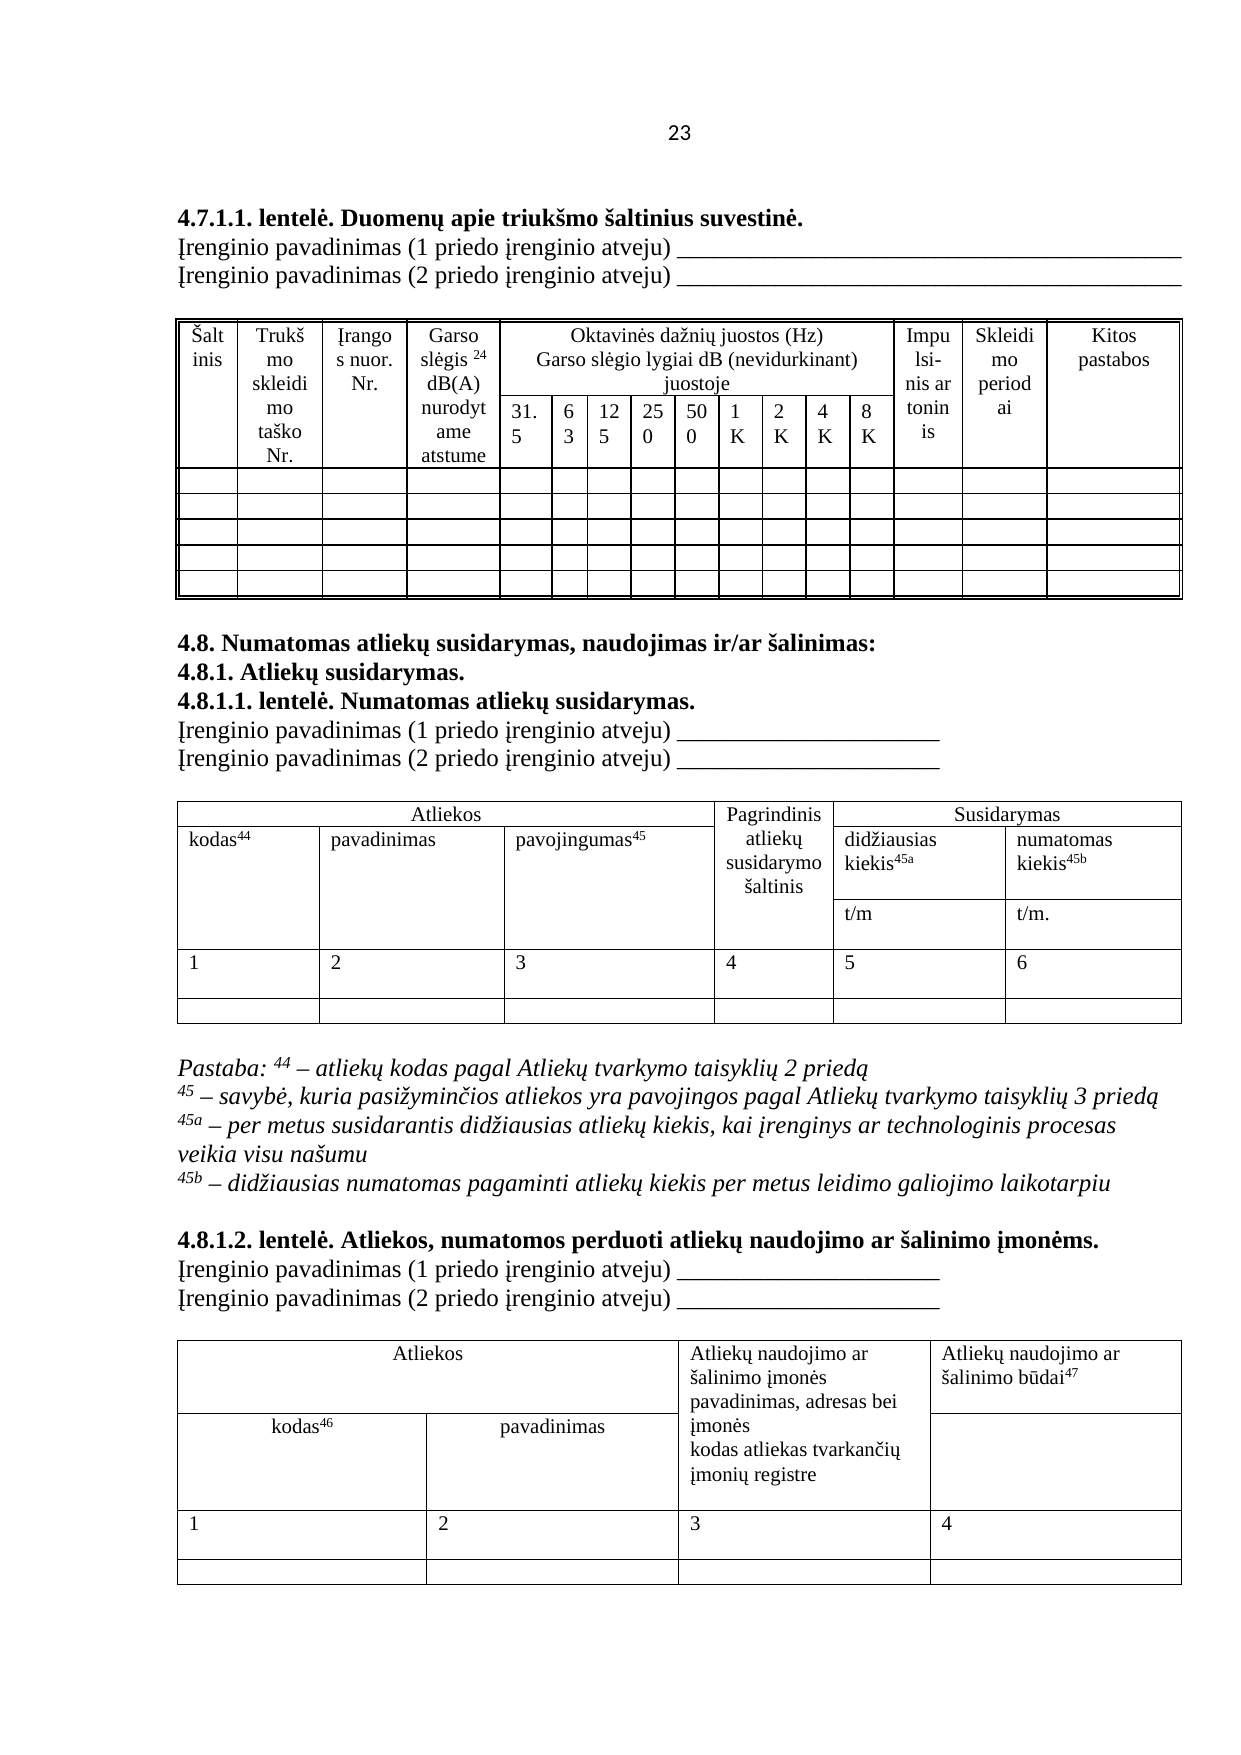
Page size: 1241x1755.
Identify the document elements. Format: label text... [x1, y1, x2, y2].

table_cell [676, 469, 718, 493]
table_cell [553, 469, 587, 493]
table_cell [632, 571, 674, 595]
table_cell [501, 571, 551, 595]
text 4.8.1.1. lentelė. Numatomas atliekų susidarymas. [177, 686, 1181, 715]
table_cell 4K [807, 396, 849, 467]
table_cell [501, 546, 551, 569]
table_cell [715, 999, 833, 1023]
table_header Atliekų naudojimo ar šalinimo būdai47 [931, 1341, 1181, 1413]
table_cell [238, 520, 322, 544]
table_cell [501, 520, 551, 544]
table_cell [323, 469, 406, 493]
table_cell [851, 546, 893, 569]
table_cell [720, 546, 762, 569]
table_header Šaltinis [180, 323, 237, 467]
table_cell [931, 1560, 1181, 1584]
table_cell [931, 1414, 1181, 1509]
text 4.8.1. Atliekų susidarymas. [177, 657, 1181, 686]
table_header Impulsi-nis ar toninis [895, 323, 962, 467]
table_cell [180, 571, 237, 595]
text Įrenginio pavadinimas (2 priedo įrenginio atveju) [177, 260, 1181, 289]
table_cell [408, 571, 499, 595]
table_cell [720, 469, 762, 493]
table_cell [178, 999, 319, 1023]
table_cell [238, 469, 322, 493]
table_cell 1 [178, 1511, 426, 1559]
table_cell [408, 520, 499, 544]
text 4.7.1.1. lentelė. Duomenų apie triukšmo šaltinius suvestinė. [177, 203, 1181, 232]
table_cell [238, 571, 322, 595]
table_cell [676, 494, 718, 518]
table_cell [323, 494, 406, 518]
table_cell [895, 494, 962, 518]
table_header Susidarymas [834, 802, 1181, 826]
table_cell kodas44 [178, 827, 319, 948]
table_header Atliekos [178, 802, 714, 826]
table_cell [238, 546, 322, 569]
table_cell 2K [763, 396, 805, 467]
table_cell [588, 469, 630, 493]
table_cell pavadinimas [427, 1414, 678, 1509]
table_cell [178, 1560, 426, 1584]
table_cell [807, 494, 849, 518]
table_cell 63 [553, 396, 587, 467]
table_cell 1 [178, 950, 319, 998]
table_cell [632, 520, 674, 544]
table_cell 3 [679, 1511, 930, 1559]
table_cell pavadinimas [320, 827, 504, 948]
table_cell 125 [588, 396, 630, 467]
table_cell 4 [931, 1511, 1181, 1559]
table_header Skleidimo periodai [963, 323, 1046, 467]
table_cell 6 [1006, 950, 1181, 998]
table_header Trukšmo skleidimo taško Nr. [238, 323, 322, 467]
table_cell [588, 571, 630, 595]
table_cell [427, 1560, 678, 1584]
table_cell [323, 571, 406, 595]
table_cell 8K [851, 396, 893, 467]
table_cell [851, 494, 893, 518]
table_cell [720, 520, 762, 544]
table_cell [238, 494, 322, 518]
table_cell [1048, 520, 1179, 544]
table_header Oktavinės dažnių juostos (Hz) Garso slėgio lygiai dB (nevidurkinant) juostoje [501, 323, 893, 395]
text Įrenginio pavadinimas (2 priedo įrenginio atveju) _____________________ [177, 743, 1181, 772]
table_cell [632, 494, 674, 518]
table_cell [408, 494, 499, 518]
text Įrenginio pavadinimas (1 priedo įrenginio atveju) [177, 232, 1181, 260]
table_cell [676, 546, 718, 569]
table_cell [553, 546, 587, 569]
table_cell 31.5 [501, 396, 551, 467]
table_cell [588, 546, 630, 569]
table_cell [553, 571, 587, 595]
table_header Kitos pastabos [1048, 323, 1179, 467]
table_cell [1048, 571, 1179, 595]
table_cell [1048, 494, 1179, 518]
table_cell [1048, 546, 1179, 569]
table_cell [180, 546, 237, 569]
table_cell [763, 469, 805, 493]
text 45a – per metus susidarantis didžiausias atliekų kiekis, kai įrenginys ar technologinis procesas veikia visu našumu [177, 1110, 1181, 1168]
table_cell [963, 546, 1046, 569]
table_cell [676, 571, 718, 595]
table_cell 1K [720, 396, 762, 467]
table_cell 3 [505, 950, 714, 998]
table_header Atliekos [178, 1341, 678, 1413]
text 4.8.1.2. lentelė. Atliekos, numatomos perduoti atliekų naudojimo ar šalinimo įmonėms. [177, 1225, 1181, 1254]
table_cell t/m. [1006, 900, 1181, 948]
table_cell [963, 469, 1046, 493]
table_header Pagrindinis atliekų susidarymo šaltinis [715, 802, 833, 948]
table_cell [180, 494, 237, 518]
table_cell [501, 469, 551, 493]
table_cell [1048, 469, 1179, 493]
table_cell [851, 520, 893, 544]
text 4.8. Numatomas atliekų susidarymas, naudojimas ir/ar šalinimas: [177, 628, 1181, 657]
table_cell [851, 469, 893, 493]
table_cell [632, 546, 674, 569]
table_cell [834, 999, 1005, 1023]
text Įrenginio pavadinimas (1 priedo įrenginio atveju) _____________________ [177, 1254, 1181, 1283]
table_cell [963, 494, 1046, 518]
table_cell [807, 546, 849, 569]
table_cell [1006, 999, 1181, 1023]
table_cell [720, 571, 762, 595]
table_cell [501, 494, 551, 518]
table_cell [588, 520, 630, 544]
table_cell [180, 469, 237, 493]
text 45 – savybė, kuria pasižyminčios atliekos yra pavojingos pagal Atliekų tvarkymo taisyklių 3 priedą [177, 1081, 1181, 1110]
table_cell [763, 546, 805, 569]
table_cell 500 [676, 396, 718, 467]
table_cell [763, 520, 805, 544]
table_cell [320, 999, 504, 1023]
table_header Atliekų naudojimo ar šalinimo įmonės pavadinimas, adresas bei įmonės kodas atliekas tvarkančių įmonių registre [679, 1341, 930, 1509]
table_cell [553, 494, 587, 518]
table_cell [679, 1560, 930, 1584]
table_cell [895, 546, 962, 569]
table_cell 250 [632, 396, 674, 467]
table_cell didžiausias kiekis45a [834, 827, 1005, 899]
table_cell [807, 571, 849, 595]
table_cell 2 [427, 1511, 678, 1559]
table_cell kodas46 [178, 1414, 426, 1509]
table_cell [588, 494, 630, 518]
table_cell 5 [834, 950, 1005, 998]
text Pastaba: 44 – atliekų kodas pagal Atliekų tvarkymo taisyklių 2 priedą [177, 1053, 1181, 1081]
table_cell [720, 494, 762, 518]
table_header Garso slėgis 24 dB(A) nurodytame atstume [408, 323, 499, 467]
table_cell [895, 469, 962, 493]
table_cell [895, 571, 962, 595]
table_cell 4 [715, 950, 833, 998]
table_cell [408, 546, 499, 569]
text 45b – didžiausias numatomas pagaminti atliekų kiekis per metus leidimo galiojimo laikotarpiu [177, 1168, 1181, 1196]
table_cell [851, 571, 893, 595]
table_cell [180, 520, 237, 544]
table_cell t/m [834, 900, 1005, 948]
table_cell [895, 520, 962, 544]
text Įrenginio pavadinimas (2 priedo įrenginio atveju) _____________________ [177, 1283, 1181, 1311]
table_cell 2 [320, 950, 504, 998]
table_cell [807, 520, 849, 544]
table_cell [807, 469, 849, 493]
table_cell [323, 546, 406, 569]
table_cell [632, 469, 674, 493]
table_cell pavojingumas45 [505, 827, 714, 948]
table_cell [763, 494, 805, 518]
table_header Įrangos nuor. Nr. [323, 323, 406, 467]
table_cell [553, 520, 587, 544]
table_cell [963, 520, 1046, 544]
table_cell [323, 520, 406, 544]
table_cell numatomas kiekis45b [1006, 827, 1181, 899]
table_cell [505, 999, 714, 1023]
table_cell [676, 520, 718, 544]
table_cell [763, 571, 805, 595]
text Įrenginio pavadinimas (1 priedo įrenginio atveju) _____________________ [177, 715, 1181, 743]
table_cell [963, 571, 1046, 595]
table_cell [408, 469, 499, 493]
